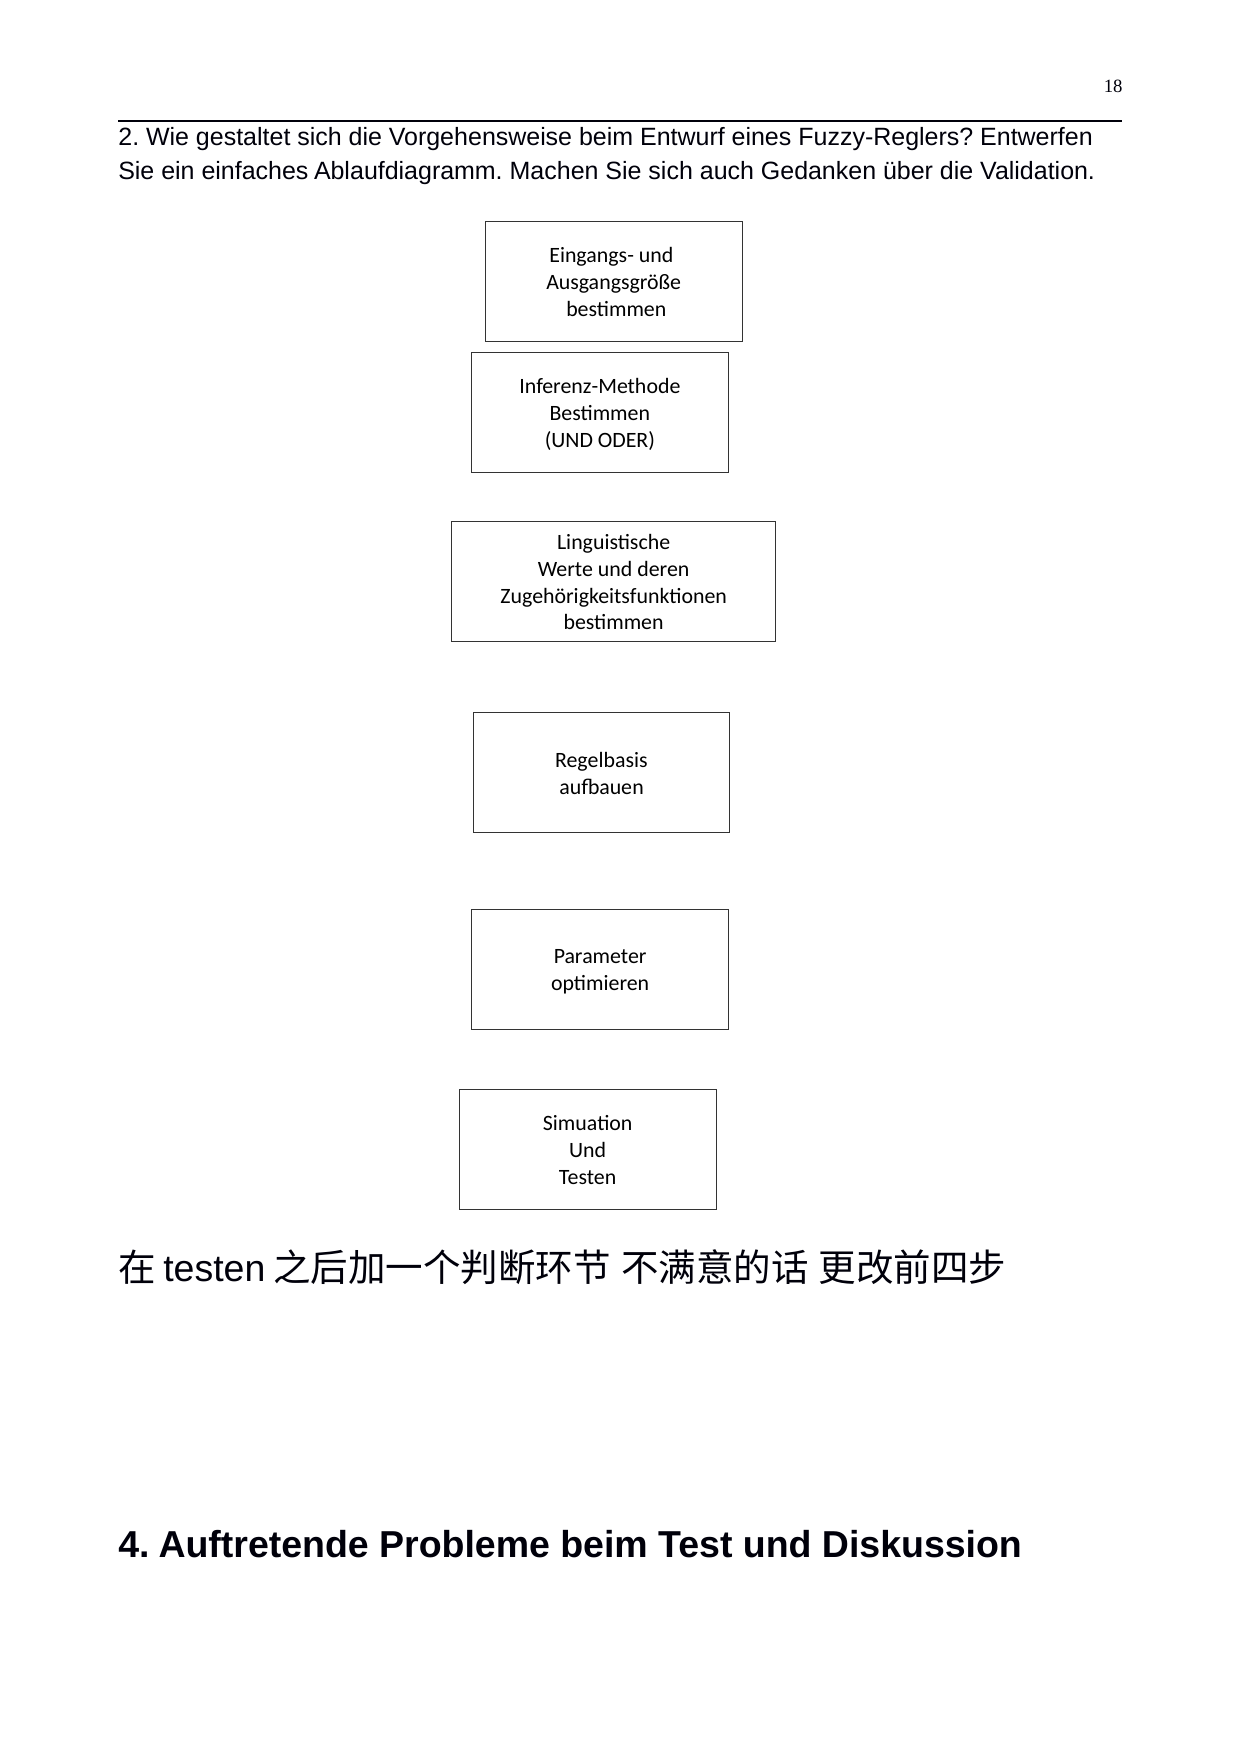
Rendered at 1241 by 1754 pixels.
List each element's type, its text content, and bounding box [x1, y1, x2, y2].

title 在testen之后加一个判断环节 不满意的话 更改前四步 [118, 1246, 1122, 1289]
title 4. Auftretende Probleme beim Test und Diskussion [118, 1522, 1122, 1565]
text 2. Wie gestaltet sich die Vorgehensweise beim Entwurf eines Fuzzy-Reglers? Entwerfen Sie ein einfaches Ablaufdiagramm. Machen Sie sich auch Gedanken über die Validation. [118, 122, 1122, 185]
